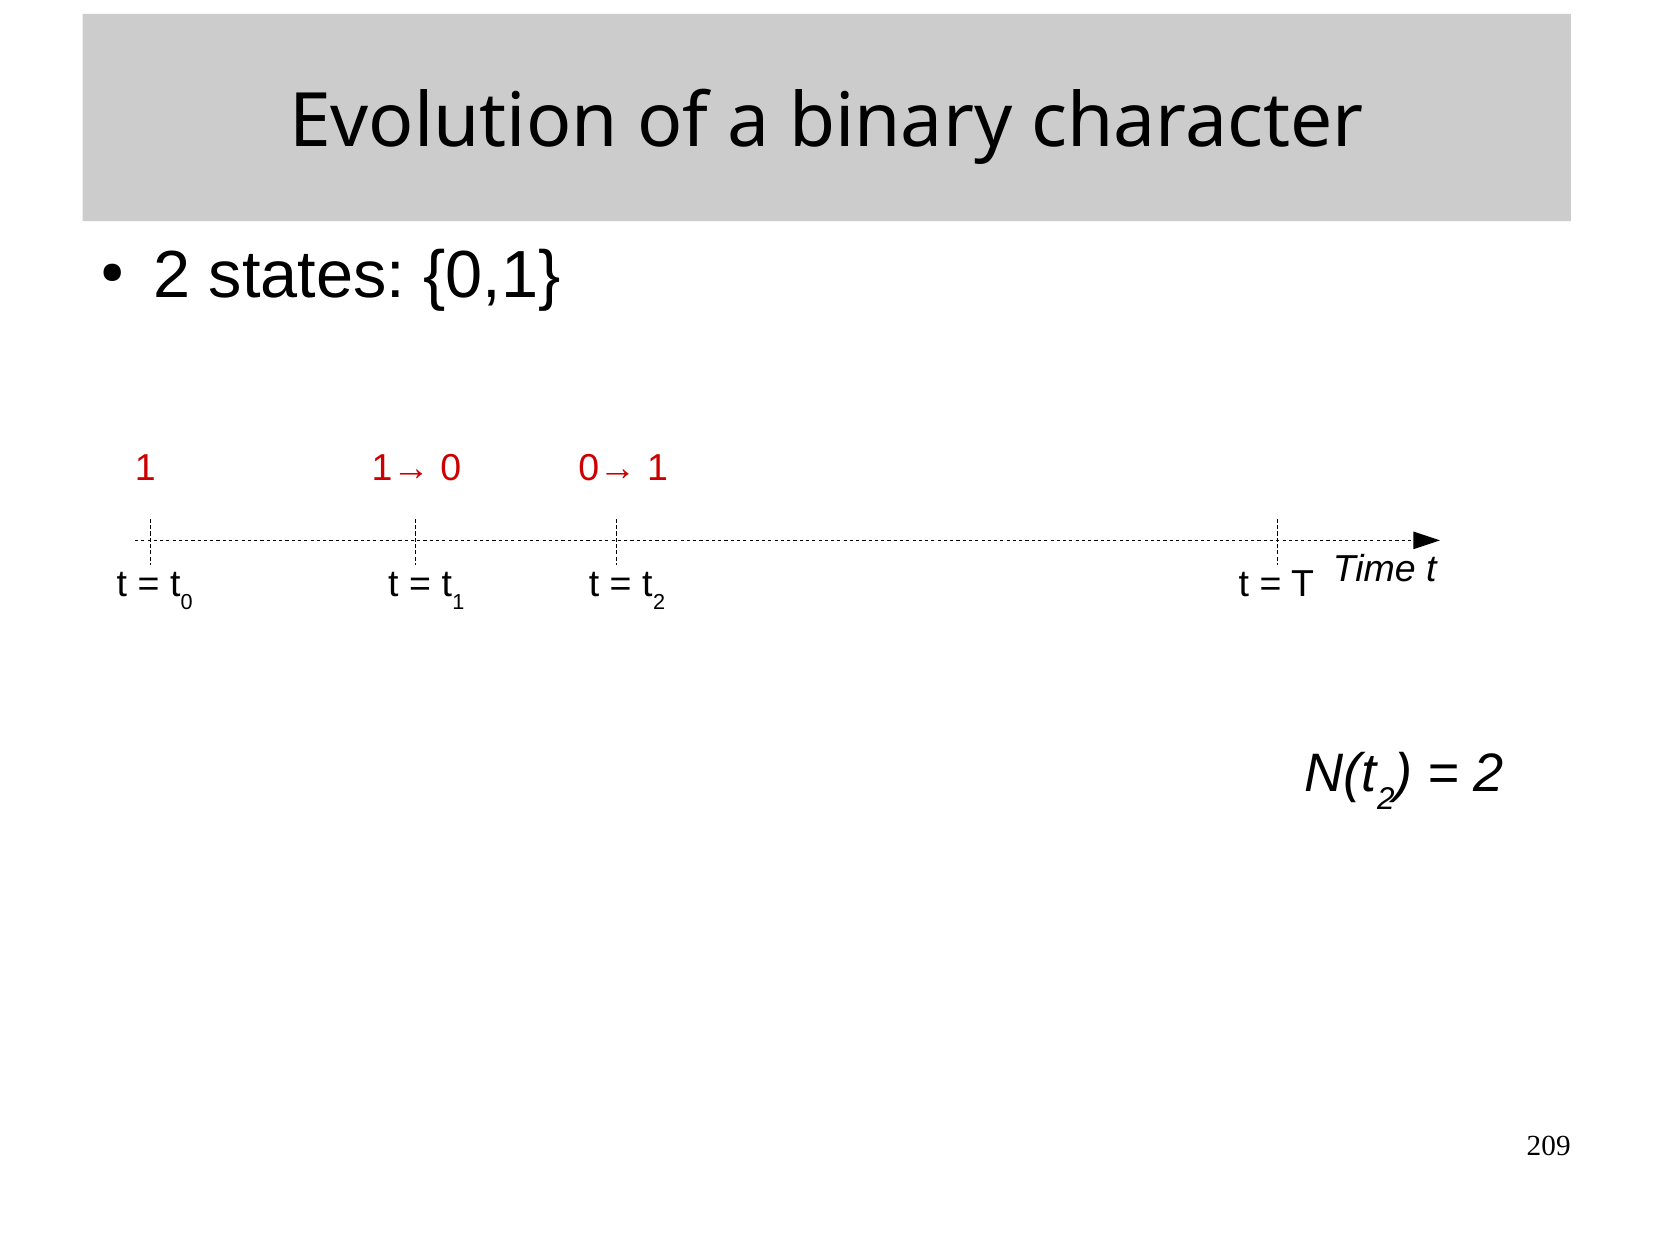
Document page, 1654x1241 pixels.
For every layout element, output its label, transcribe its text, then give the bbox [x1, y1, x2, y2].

text_box t = T [1223, 555, 1333, 613]
text_box 1→ 0 [356, 438, 477, 496]
text_box t = t0 [101, 555, 211, 622]
text_box t = t2 [574, 555, 683, 622]
list 2 states: {0,1} [82, 237, 1571, 421]
text_box t = t1 [373, 555, 482, 622]
text_box N(t2) = 2 [1290, 735, 1576, 824]
text_box Time t [1318, 540, 1514, 598]
text_box 0→ 1 [563, 438, 684, 496]
title Evolution of a binary character [82, 13, 1571, 222]
text_box 1 [120, 438, 196, 496]
